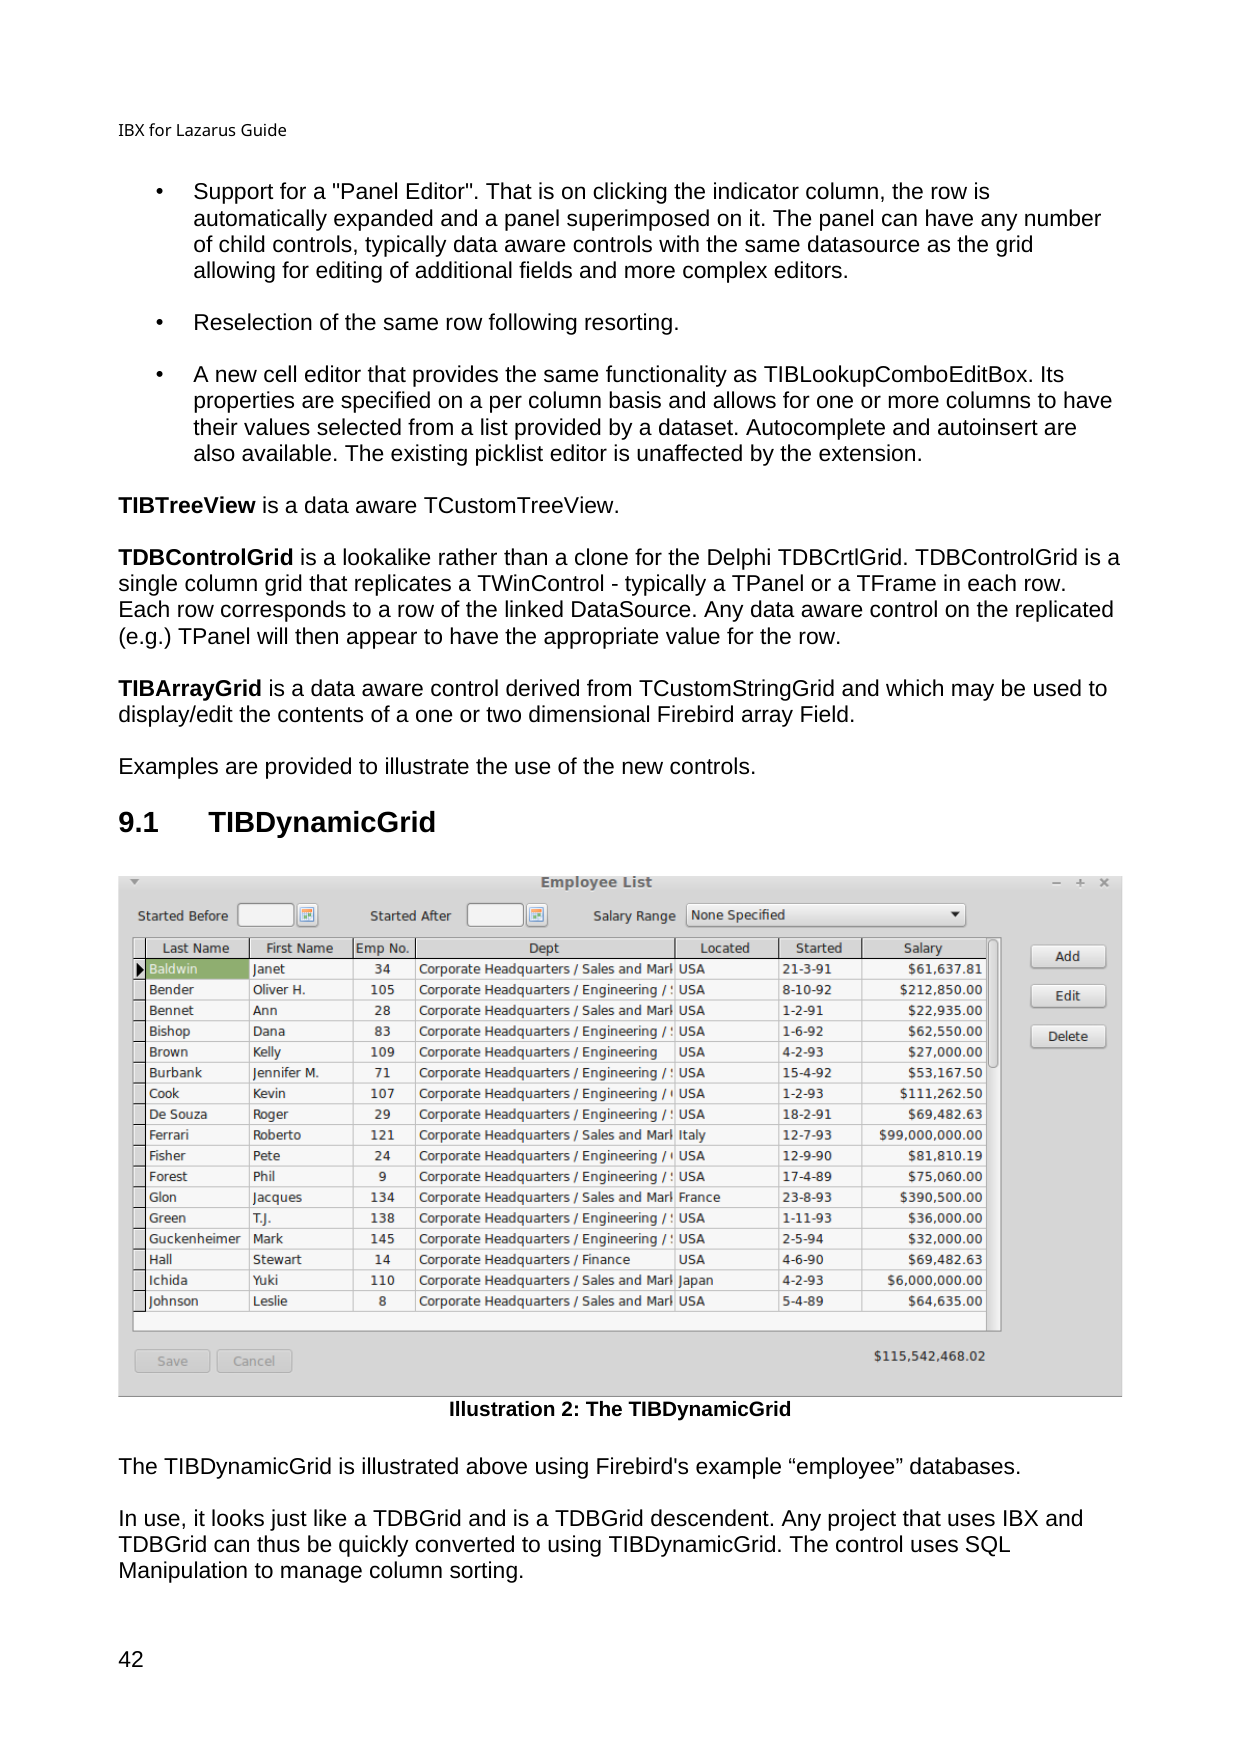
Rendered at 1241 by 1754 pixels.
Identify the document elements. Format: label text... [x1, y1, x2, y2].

text TIBArrayGrid is a data aware control derived from TCustomStringGrid and which may be used to display/edit the contents of a one or two dimensional Firebird array Field. [118, 675, 1122, 727]
text Illustration 2: The TIBDynamicGrid [118, 1397, 1122, 1421]
text The TIBDynamicGrid is illustrated above using Firebird's example “employee” databases. [118, 1421, 1122, 1479]
list Support for a "Panel Editor". That is on clicking the indicator column, the row is automatically expanded and a panel superimposed on it. The panel can have any number of child controls, typically data aware controls with the same datasource as the grid allowing for editing of additional fields and more complex editors. [156, 178, 1122, 283]
text TDBControlGrid is a lookalike rather than a clone for the Delphi TDBCrtlGrid. TDBControlGrid is a single column grid that replicates a TWinControl - typically a TPanel or a TFrame in each row. Each row corresponds to a row of the linked DataSource. Any data aware control on the replicated (e.g.) TPanel will then appear to have the appropriate value for the row. [118, 544, 1122, 649]
text [118, 864, 1122, 876]
subtitle TIBDynamicGrid [118, 805, 1122, 838]
text In use, it looks just like a TDBGrid and is a TDBGrid descendent. Any project that uses IBX and TDBGrid can thus be quickly converted to using TIBDynamicGrid. The control uses SQL Manipulation to manage column sorting. [118, 1505, 1122, 1584]
list Reselection of the same row following resorting. [156, 309, 1122, 335]
picture [118, 876, 1123, 1397]
list A new cell editor that provides the same functionality as TIBLookupComboEditBox. Its properties are specified on a per column basis and allows for one or more columns to have their values selected from a list provided by a dataset. Autocomplete and autoinsert are also available. The existing picklist editor is unaffected by the extension. [156, 361, 1122, 466]
text TIBTreeView is a data aware TCustomTreeView. [118, 492, 1122, 518]
text Examples are provided to illustrate the use of the new controls. [118, 753, 1122, 779]
